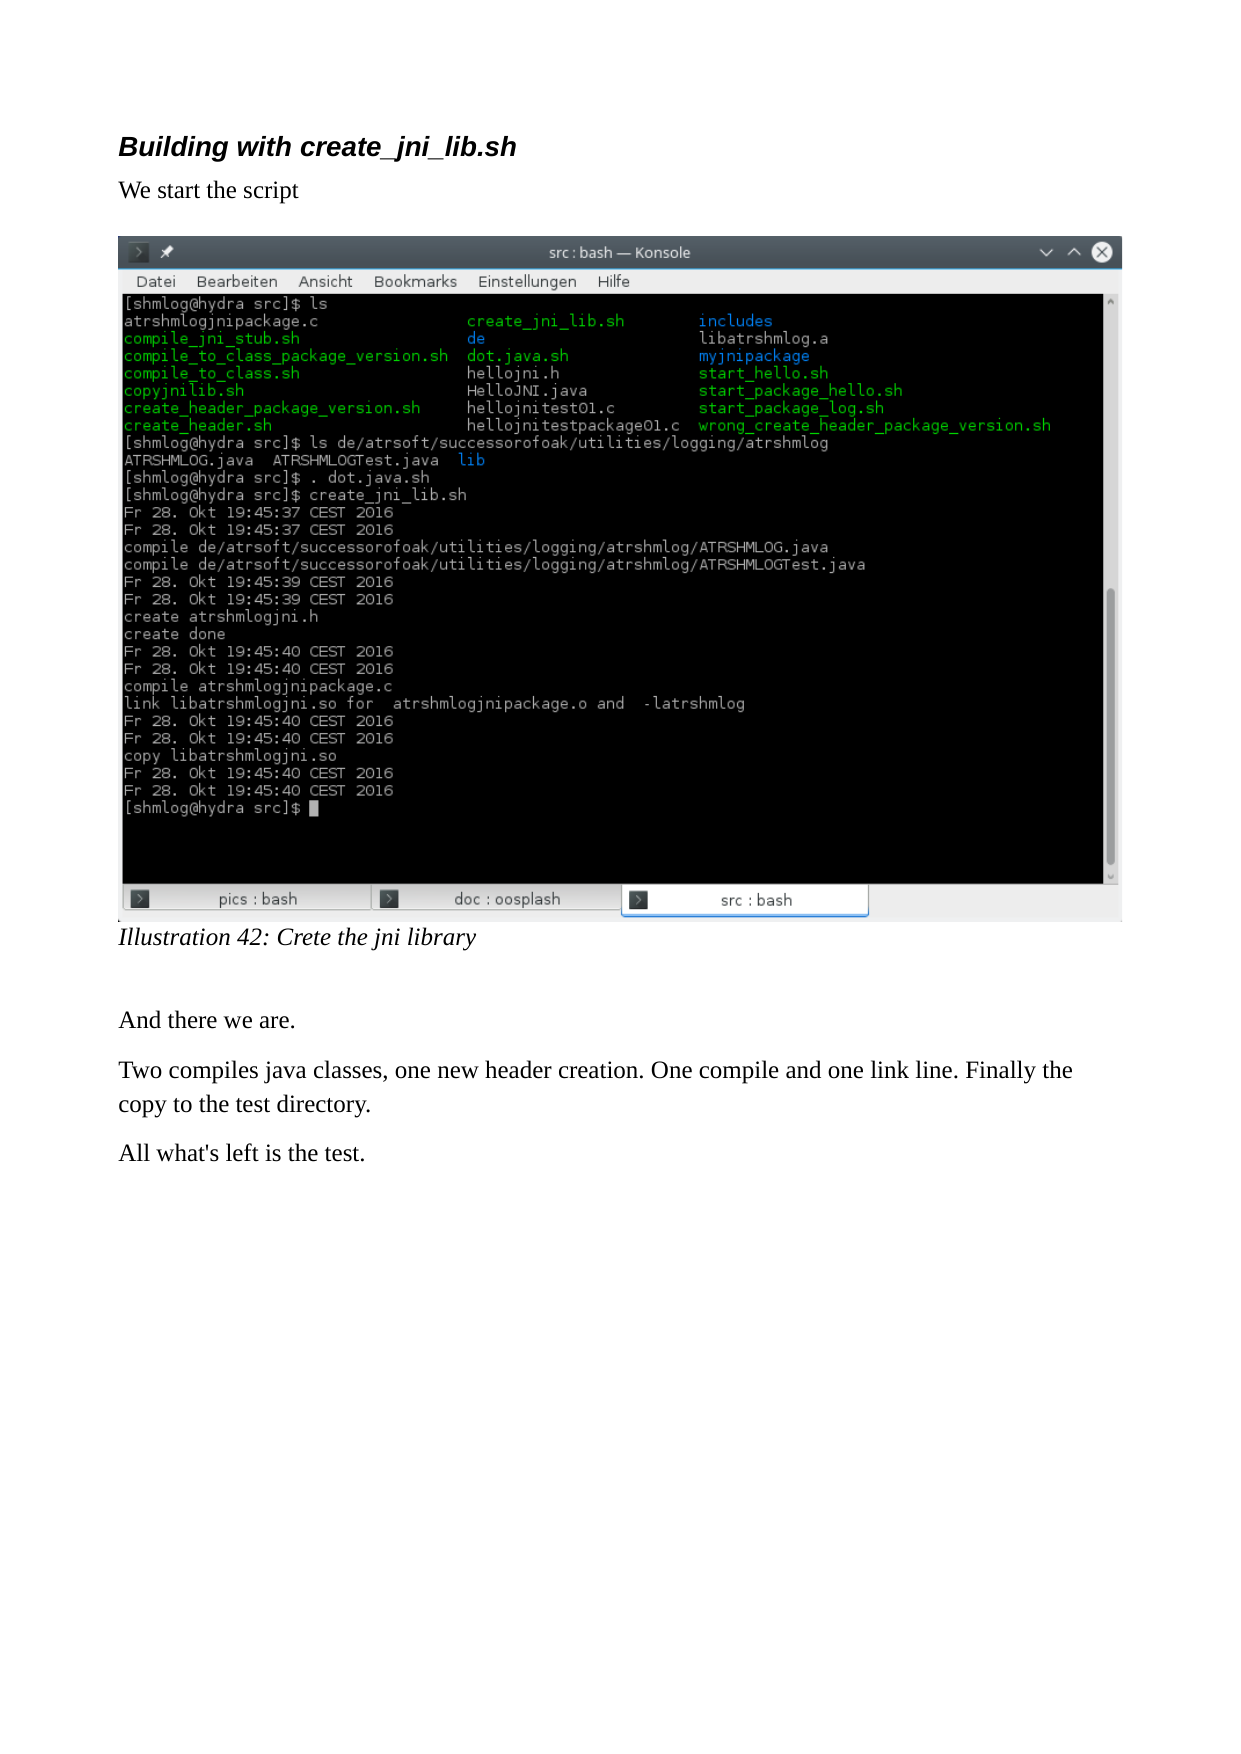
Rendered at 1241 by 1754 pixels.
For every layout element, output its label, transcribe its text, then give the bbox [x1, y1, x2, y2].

subtitle Building with create_jni_lib.sh [118, 131, 1122, 162]
text And there we are. [118, 1006, 1122, 1034]
text Illustration 42: Crete the jni library [118, 922, 1122, 951]
text All what's left is the test. [118, 1138, 1122, 1167]
text Two compiles java classes, one new header creation. One compile and one link line. Finally the copy to the test directory. [118, 1055, 1122, 1118]
picture [118, 236, 1123, 922]
text We start the script [118, 175, 1122, 204]
